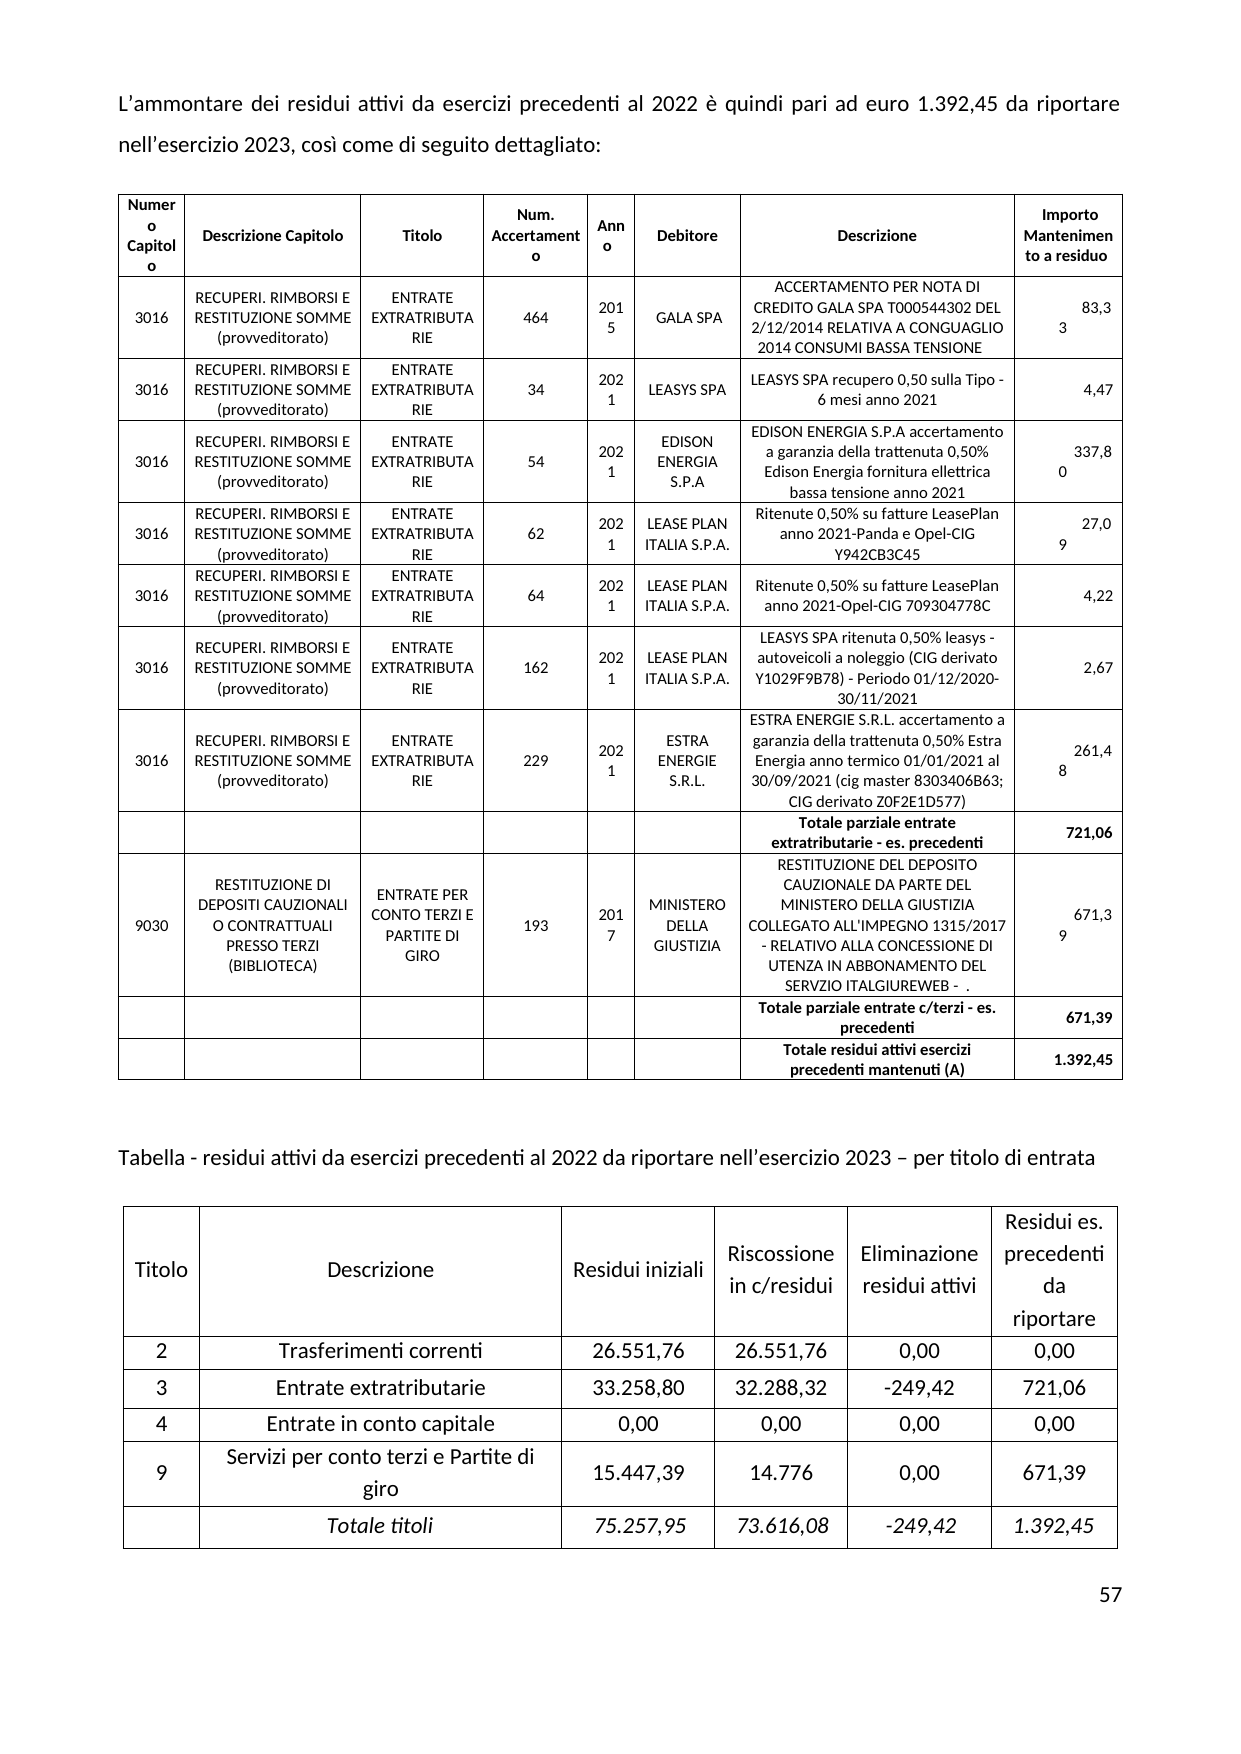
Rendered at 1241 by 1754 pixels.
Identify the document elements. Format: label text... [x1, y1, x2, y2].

table_cell 9030 [119, 854, 184, 996]
table_cell 671,39 [992, 1442, 1117, 1506]
table_cell [119, 812, 184, 853]
table_cell RECUPERI. RIMBORSI E RESTITUZIONE SOMME (provveditorato) [185, 565, 360, 626]
table_cell [185, 1039, 360, 1079]
table_cell RESTITUZIONE DI DEPOSITI CAUZIONALI O CONTRATTUALI PRESSO TERZI (BIBLIOTECA) [185, 854, 360, 996]
table_cell -249,42 [848, 1507, 991, 1547]
table_cell [119, 997, 184, 1038]
table_cell 3016 [119, 565, 184, 626]
table_cell [361, 997, 483, 1038]
table_cell Entrate extratributarie [200, 1370, 561, 1408]
table_cell 62 [484, 503, 587, 564]
table_cell 4,22 [1015, 565, 1122, 626]
table_cell 0,00 [848, 1442, 991, 1506]
table_header Importo Mantenimento a residuo [1015, 195, 1122, 276]
table_cell 3016 [119, 359, 184, 420]
table_cell 0,00 [848, 1337, 991, 1368]
table_cell Servizi per conto terzi e Partite di giro [200, 1442, 561, 1506]
table_cell [635, 997, 740, 1038]
table_cell ACCERTAMENTO PER NOTA DI CREDITO GALA SPA T000544302 DEL 2/12/2014 RELATIVA A CONGUAGLIO 2014 CONSUMI BASSA TENSIONE [741, 277, 1014, 358]
table_cell Ritenute 0,50% su fatture LeasePlan anno 2021-Panda e Opel-CIG Y942CB3C45 [741, 503, 1014, 564]
table_cell 261,48 [1015, 710, 1122, 811]
table_cell [124, 1507, 199, 1547]
table_cell 0,00 [715, 1409, 847, 1441]
table_cell 27,09 [1015, 503, 1122, 564]
table_cell Entrate in conto capitale [200, 1409, 561, 1441]
table_cell 34 [484, 359, 587, 420]
table_cell ENTRATE EXTRATRIBUTARIE [361, 359, 483, 420]
table_cell [185, 997, 360, 1038]
table_cell LEASE PLAN ITALIA S.P.A. [635, 503, 740, 564]
table_cell MINISTERO DELLA GIUSTIZIA [635, 854, 740, 996]
table_cell -249,42 [848, 1370, 991, 1408]
table_cell [361, 1039, 483, 1079]
table_cell ENTRATE EXTRATRIBUTARIE [361, 503, 483, 564]
table_cell 0,00 [992, 1409, 1117, 1441]
table_cell [484, 997, 587, 1038]
table_header Descrizione [741, 195, 1014, 276]
table_cell 73.616,08 [715, 1507, 847, 1547]
table_cell [635, 812, 740, 853]
table_cell 15.447,39 [562, 1442, 714, 1506]
table_cell 3016 [119, 503, 184, 564]
table_cell Totale parziale entrate extratributarie - es. precedenti [741, 812, 1014, 853]
table_cell 33.258,80 [562, 1370, 714, 1408]
table_cell 2015 [588, 277, 634, 358]
text L’ammontare dei residui attivi da esercizi precedenti al 2022 è quindi pari ad euro 1.392,45 da riportare nell’esercizio 2023, così come di seguito dettagliato: [118, 89, 1122, 159]
table_header Residui es. precedenti da riportare [992, 1207, 1117, 1336]
table_cell ENTRATE EXTRATRIBUTARIE [361, 277, 483, 358]
table_cell Ritenute 0,50% su fatture LeasePlan anno 2021-Opel-CIG 709304778C [741, 565, 1014, 626]
table_cell 3016 [119, 627, 184, 708]
table_cell RECUPERI. RIMBORSI E RESTITUZIONE SOMME (provveditorato) [185, 421, 360, 502]
table_cell LEASYS SPA ritenuta 0,50% leasys - autoveicoli a noleggio (CIG derivato Y1029F9B78) - Periodo 01/12/2020-30/11/2021 [741, 627, 1014, 708]
table_cell Totale titoli [200, 1507, 561, 1547]
table_cell 26.551,76 [562, 1337, 714, 1368]
table_header Riscossione in c/residui [715, 1207, 847, 1336]
table_cell [588, 1039, 634, 1079]
table_cell 26.551,76 [715, 1337, 847, 1368]
table_cell 193 [484, 854, 587, 996]
table_cell 464 [484, 277, 587, 358]
table_cell 3016 [119, 421, 184, 502]
table_cell 75.257,95 [562, 1507, 714, 1547]
table_cell 4 [124, 1409, 199, 1441]
table_cell RESTITUZIONE DEL DEPOSITO CAUZIONALE DA PARTE DEL MINISTERO DELLA GIUSTIZIA COLLEGATO ALL'IMPEGNO 1315/2017 - RELATIVO ALLA CONCESSIONE DI UTENZA IN ABBONAMENTO DEL SERVZIO ITALGIUREWEB - . [741, 854, 1014, 996]
table_cell 337,80 [1015, 421, 1122, 502]
table_cell LEASYS SPA [635, 359, 740, 420]
table_cell 2021 [588, 503, 634, 564]
table_cell 9 [124, 1442, 199, 1506]
table_cell [588, 997, 634, 1038]
table_header Titolo [361, 195, 483, 276]
table_cell 0,00 [562, 1409, 714, 1441]
table_cell 83,33 [1015, 277, 1122, 358]
table_cell 2021 [588, 710, 634, 811]
table_cell 0,00 [992, 1337, 1117, 1368]
table_cell [361, 812, 483, 853]
table_cell [185, 812, 360, 853]
table_cell 671,39 [1015, 854, 1122, 996]
table_cell 0,00 [848, 1409, 991, 1441]
table_cell 64 [484, 565, 587, 626]
table_cell 2 [124, 1337, 199, 1368]
table_cell 2017 [588, 854, 634, 996]
table_cell RECUPERI. RIMBORSI E RESTITUZIONE SOMME (provveditorato) [185, 277, 360, 358]
table_cell [119, 1039, 184, 1079]
table_cell 14.776 [715, 1442, 847, 1506]
table_cell [635, 1039, 740, 1079]
table_cell RECUPERI. RIMBORSI E RESTITUZIONE SOMME (provveditorato) [185, 627, 360, 708]
table_cell RECUPERI. RIMBORSI E RESTITUZIONE SOMME (provveditorato) [185, 359, 360, 420]
table_header Descrizione Capitolo [185, 195, 360, 276]
table_cell EDISON ENERGIA S.P.A accertamento a garanzia della trattenuta 0,50% Edison Energia fornitura ellettrica bassa tensione anno 2021 [741, 421, 1014, 502]
table_cell [484, 1039, 587, 1079]
table_cell Totale residui attivi esercizi precedenti mantenuti (A) [741, 1039, 1014, 1079]
table_cell ESTRA ENERGIE S.R.L. accertamento a garanzia della trattenuta 0,50% Estra Energia anno termico 01/01/2021 al 30/09/2021 (cig master 8303406B63; CIG derivato Z0F2E1D577) [741, 710, 1014, 811]
table_cell 671,39 [1015, 997, 1122, 1038]
table_cell ENTRATE EXTRATRIBUTARIE [361, 421, 483, 502]
table_header Titolo [124, 1207, 199, 1336]
table_cell 721,06 [992, 1370, 1117, 1408]
table_header Num. Accertamento [484, 195, 587, 276]
table_header Descrizione [200, 1207, 561, 1336]
table_cell ESTRA ENERGIE S.R.L. [635, 710, 740, 811]
table_cell 3016 [119, 710, 184, 811]
table_cell 2021 [588, 359, 634, 420]
table_cell Trasferimenti correnti [200, 1337, 561, 1368]
table_cell 3016 [119, 277, 184, 358]
table_cell RECUPERI. RIMBORSI E RESTITUZIONE SOMME (provveditorato) [185, 710, 360, 811]
table_cell 721,06 [1015, 812, 1122, 853]
table_cell RECUPERI. RIMBORSI E RESTITUZIONE SOMME (provveditorato) [185, 503, 360, 564]
table_cell 2021 [588, 421, 634, 502]
table_cell 1.392,45 [992, 1507, 1117, 1547]
table_cell LEASE PLAN ITALIA S.P.A. [635, 565, 740, 626]
table_cell 229 [484, 710, 587, 811]
table_cell GALA SPA [635, 277, 740, 358]
table_cell 3 [124, 1370, 199, 1408]
table_header Debitore [635, 195, 740, 276]
table_cell ENTRATE EXTRATRIBUTARIE [361, 565, 483, 626]
table_cell 2021 [588, 627, 634, 708]
table_cell 32.288,32 [715, 1370, 847, 1408]
table_cell LEASYS SPA recupero 0,50 sulla Tipo - 6 mesi anno 2021 [741, 359, 1014, 420]
table_cell [588, 812, 634, 853]
table_cell 54 [484, 421, 587, 502]
table_cell 4,47 [1015, 359, 1122, 420]
table_header Residui iniziali [562, 1207, 714, 1336]
table_cell EDISON ENERGIA S.P.A [635, 421, 740, 502]
table_cell Totale parziale entrate c/terzi - es. precedenti [741, 997, 1014, 1038]
table_cell ENTRATE PER CONTO TERZI E PARTITE DI GIRO [361, 854, 483, 996]
table_cell 1.392,45 [1015, 1039, 1122, 1079]
table_header Anno [588, 195, 634, 276]
table_cell 2021 [588, 565, 634, 626]
table_cell 162 [484, 627, 587, 708]
table_cell 2,67 [1015, 627, 1122, 708]
table_header Numero Capitolo [119, 195, 184, 276]
table_header Eliminazione residui attivi [848, 1207, 991, 1336]
table_cell ENTRATE EXTRATRIBUTARIE [361, 710, 483, 811]
table_cell [484, 812, 587, 853]
text Tabella - residui attivi da esercizi precedenti al 2022 da riportare nell’esercizio 2023 – per titolo di entrata [118, 1143, 1122, 1171]
table_cell ENTRATE EXTRATRIBUTARIE [361, 627, 483, 708]
table_cell LEASE PLAN ITALIA S.P.A. [635, 627, 740, 708]
